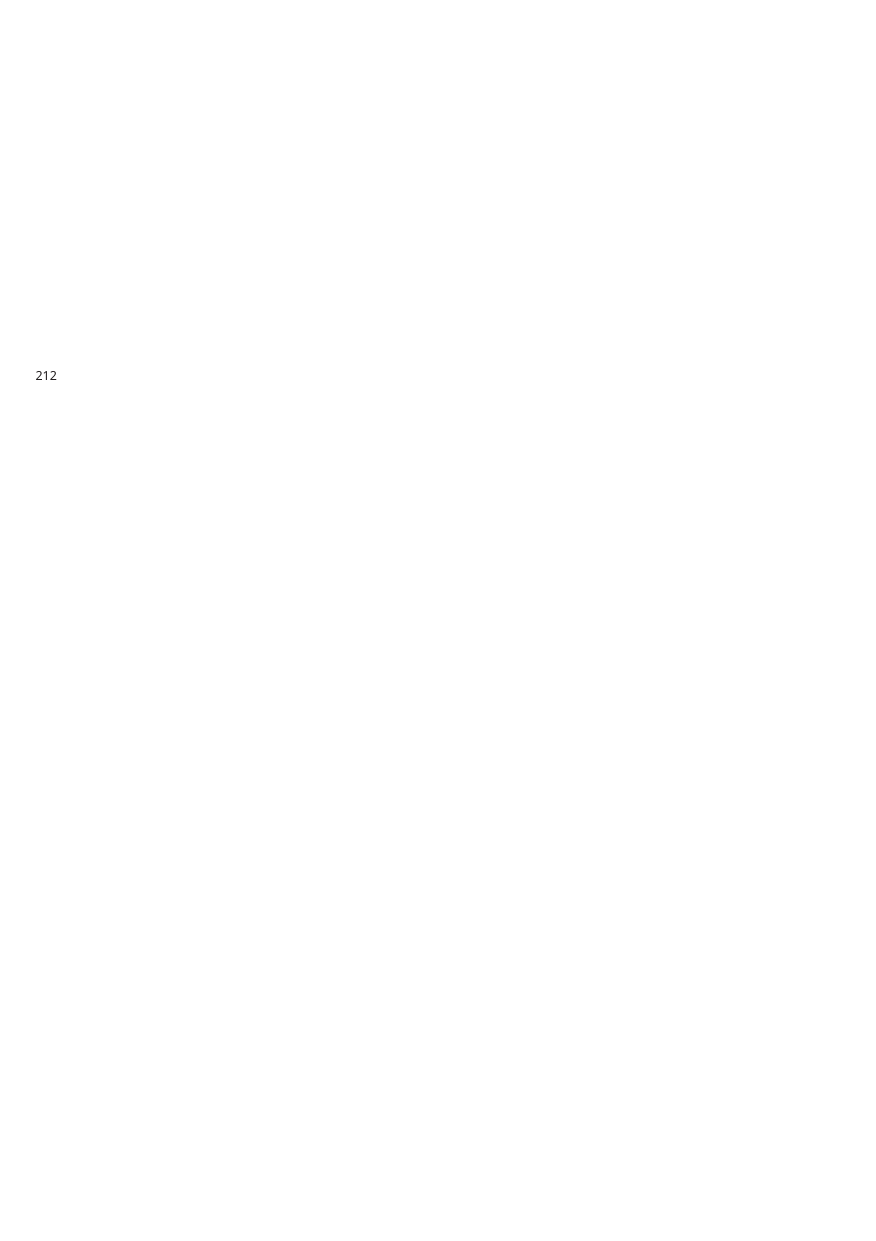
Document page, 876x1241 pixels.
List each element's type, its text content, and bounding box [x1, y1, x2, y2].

text 212 [35, 367, 856, 384]
